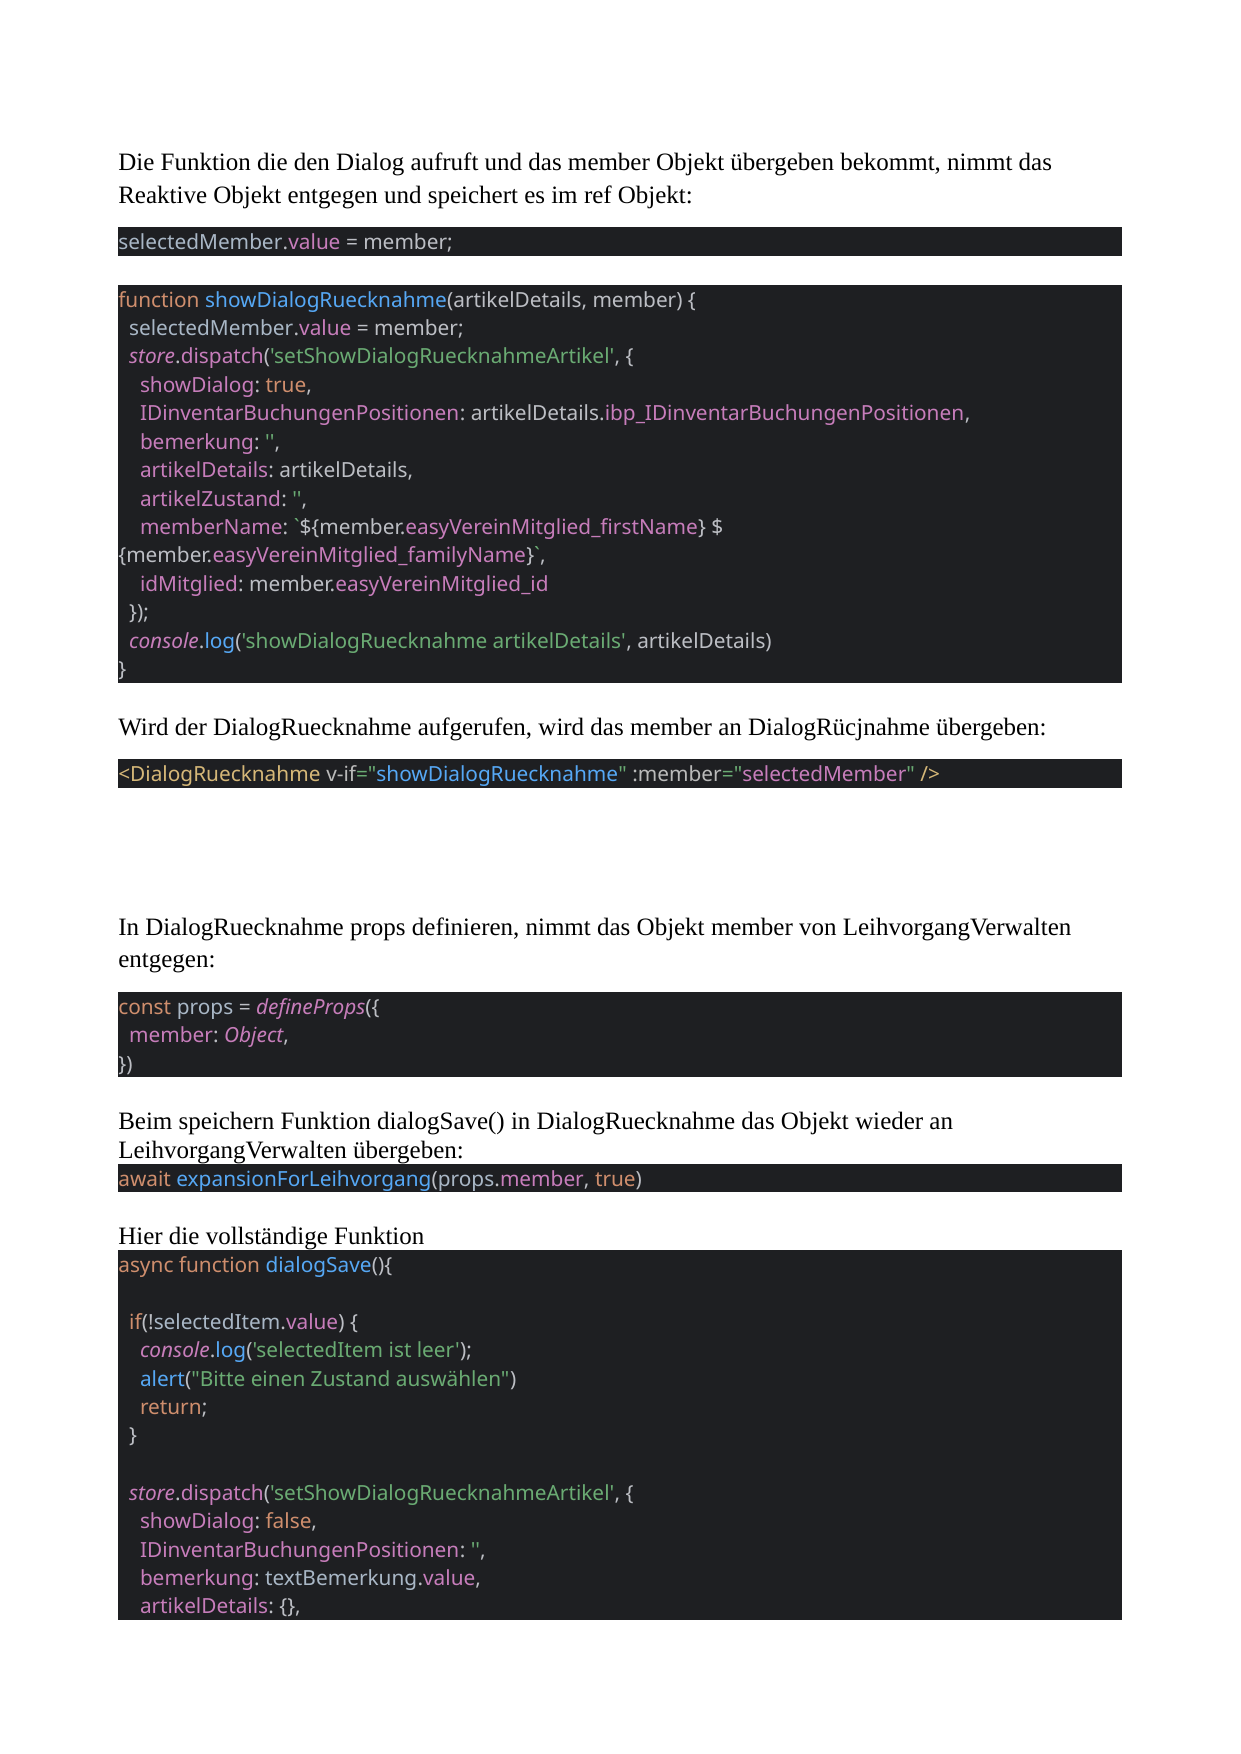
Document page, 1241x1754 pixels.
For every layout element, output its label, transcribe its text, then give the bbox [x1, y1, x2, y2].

text Hier die vollständige Funktion [118, 1221, 1122, 1250]
text Beim speichern Funktion dialogSave() in DialogRuecknahme das Objekt wieder an LeihvorgangVerwalten übergeben: [118, 1106, 1122, 1164]
text async function dialogSave(){ if(!selectedItem.value) { console.log('selectedItem ist leer'); alert("Bitte einen Zustand auswählen") return; } store.dispatch('setShowDialogRuecknahmeArtikel', { showDialog: false, IDinventarBuchungenPositionen: '', bemerkung: textBemerkung.value, artikelDetails: {}, [118, 1250, 1122, 1620]
text Die Funktion die den Dialog aufruft und das member Objekt übergeben bekommt, nimmt das Reaktive Objekt entgegen und speichert es im ref Objekt: [118, 147, 1122, 209]
text await expansionForLeihvorgang(props.member, true) [118, 1164, 1122, 1192]
text function showDialogRuecknahme(artikelDetails, member) { selectedMember.value = member; store.dispatch('setShowDialogRuecknahmeArtikel', { showDialog: true, IDinventarBuchungenPositionen: artikelDetails.ibp_IDinventarBuchungenPositionen, bemerkung: '', artikelDetails: artikelDetails, artikelZustand: '', memberName: `${member.easyVereinMitglied_firstName} ${member.easyVereinMitglied_familyName}`, idMitglied: member.easyVereinMitglied_id }); console.log('showDialogRuecknahme artikelDetails', artikelDetails) } [118, 285, 1122, 683]
text <DialogRuecknahme v-if="showDialogRuecknahme" :member="selectedMember" /> [118, 759, 1122, 788]
text In DialogRuecknahme props definieren, nimmt das Objekt member von LeihvorgangVerwalten entgegen: [118, 912, 1122, 973]
text Wird der DialogRuecknahme aufgerufen, wird das member an DialogRücjnahme übergeben: [118, 712, 1122, 740]
text const props = defineProps({ member: Object, }) [118, 992, 1122, 1077]
text selectedMember.value = member; [118, 227, 1122, 256]
